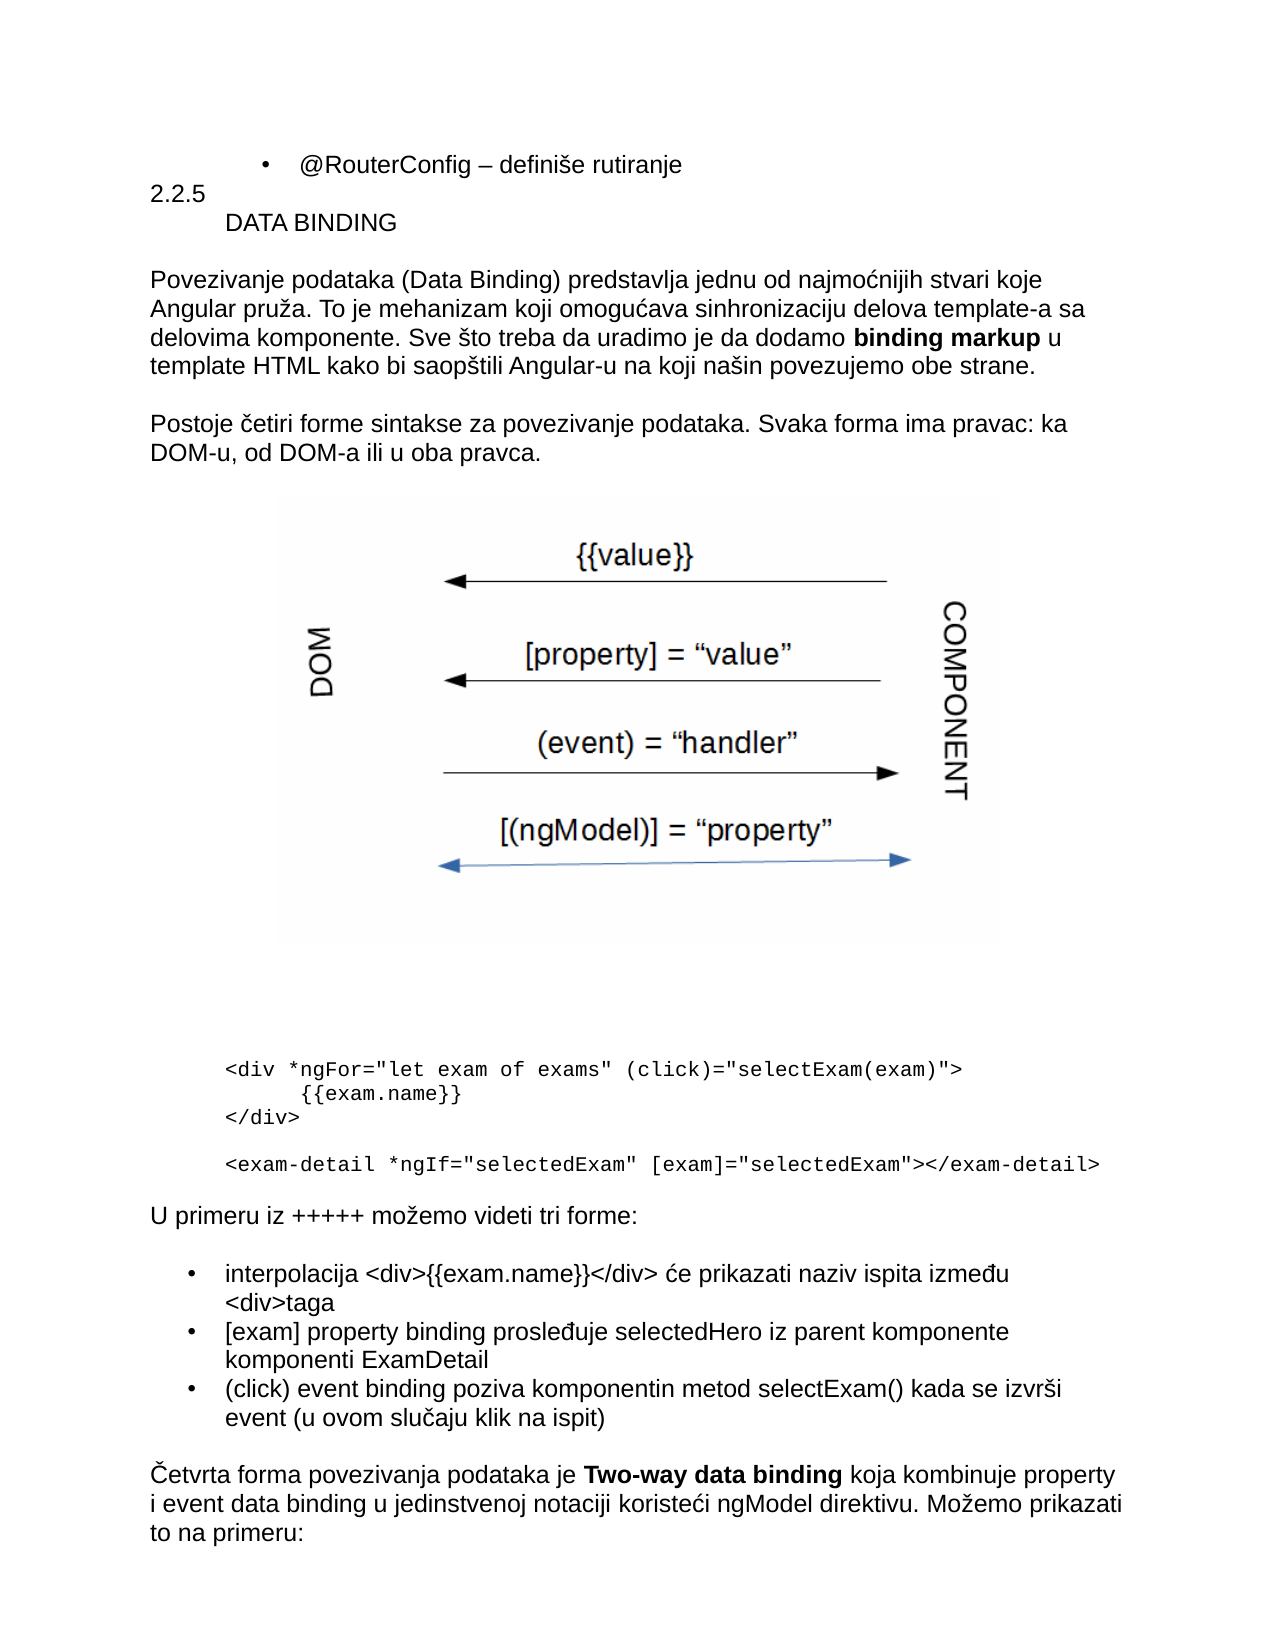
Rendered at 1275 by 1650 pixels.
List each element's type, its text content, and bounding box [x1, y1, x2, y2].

text </div> [150, 1107, 1125, 1130]
list [exam] property binding prosleđuje selectedHero iz parent komponente komponenti ExamDetail [187, 1316, 1125, 1374]
text Četvrta forma povezivanja podataka je Two-way data binding koja kombinuje property i event data binding u jedinstvenoj notaciji koristeći ngModel direktivu. Možemo prikazati to na primeru: [150, 1460, 1125, 1547]
text 2.2.5 [150, 179, 1125, 208]
text DATA BINDING [150, 208, 1125, 236]
text <exam-detail *ngIf="selectedExam" [exam]="selectedExam"></exam-detail> [150, 1154, 1125, 1178]
text Povezivanje podataka (Data Binding) predstavlja jednu od najmoćnijih stvari koje Angular pruža. To je mehanizam koji omogućava sinhronizaciju delova template-a sa delovima komponente. Sve što treba da uradimo je da dodamo binding markup u template HTML kako bi saopštili Angular-u na koji našin povezujemo obe strane. [150, 265, 1125, 380]
list @RouterConfig – definiše rutiranje [261, 150, 1125, 179]
text <div *ngFor="let exam of exams" (click)="selectExam(exam)"> [150, 1059, 1125, 1083]
text U primeru iz +++++ možemo videti tri forme: [150, 1201, 1125, 1230]
text {{exam.name}} [150, 1083, 1125, 1107]
picture [275, 495, 1000, 944]
list interpolacija <div>{{exam.name}}</div> će prikazati naziv ispita između <div>taga [187, 1259, 1125, 1316]
text Postoje četiri forme sintakse za povezivanje podataka. Svaka forma ima pravac: ka DOM-u, od DOM-a ili u oba pravca. [150, 409, 1125, 466]
list (click) event binding poziva komponentin metod selectExam() kada se izvrši event (u ovom slučaju klik na ispit) [187, 1374, 1125, 1432]
